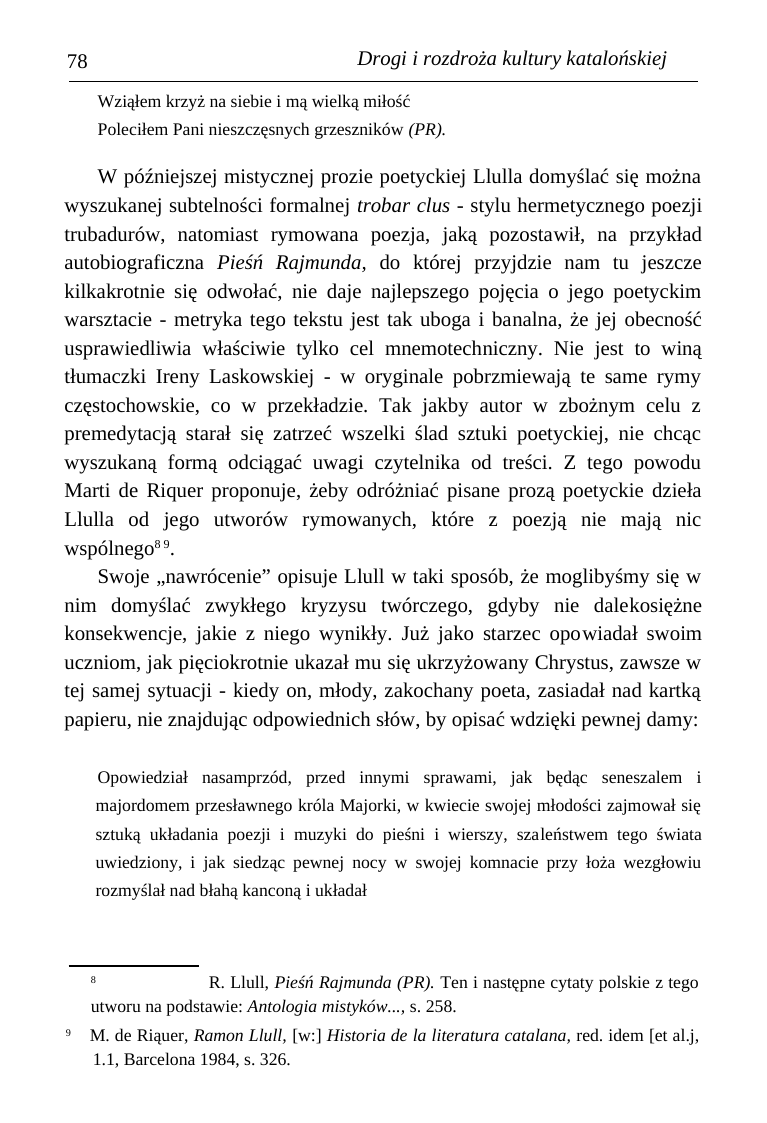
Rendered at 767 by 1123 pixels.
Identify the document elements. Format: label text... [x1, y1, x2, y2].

text Opowiedział nasamprzód, przed innymi sprawami, jak będąc seneszalem i majordomem przesławnego króla Majorki, w kwiecie swojej młodości zajmował się sztuką układania poezji i muzyki do pieśni i wierszy, sza­leństwem tego świata uwiedziony, i jak siedząc pewnej nocy w swojej komnacie przy łoża wezgłowiu rozmyślał nad błahą kanconą i układał [95, 766, 702, 901]
text 9 M. de Riąuer, Ramon Llull, [w:] Historia de la literatura catalana, red. idem [et al.j, 1.1, Barcelona 1984, s. 326. [66, 1024, 699, 1069]
text W późniejszej mistycznej prozie poetyckiej Llulla domyślać się można wyszukanej subtelności formalnej trobar clus - stylu herme­tycznego poezji trubadurów, natomiast rymowana poezja, jaką pozosta­wił, na przykład autobiograficzna Pieśń Rajmunda, do której przyjdzie nam tu jeszcze kilkakrotnie się odwołać, nie daje najlepszego pojęcia o jego poetyckim warsztacie - metryka tego tekstu jest tak uboga i ba­nalna, że jej obecność usprawiedliwia właściwie tylko cel mnemotech­niczny. Nie jest to winą tłumaczki Ireny Laskowskiej - w oryginale pobrzmiewają te same rymy częstochowskie, co w przekładzie. Tak jakby autor w zbożnym celu z premedytacją starał się zatrzeć wszelki ślad sztuki poetyckiej, nie chcąc wyszukaną formą odciągać uwagi czytelnika od treści. Z tego powodu Marti de Riquer proponuje, żeby odróżniać pisane prozą poetyckie dzieła Llulla od jego utworów ry­mowanych, które z poezją nie mają nic wspólnego8 9. [64, 164, 702, 559]
text 8 R. Llull, Pieśń Rajmunda (PR). Ten i następne cytaty polskie z tego utworu na podstawie: Antologia mistyków..., s. 258. [91, 972, 699, 1016]
text Drogi i rozdroża kultury katalońskiej [357, 46, 702, 70]
text Wziąłem krzyż na siebie i mą wielką miłość [64, 91, 702, 111]
text Swoje „nawrócenie” opisuje Llull w taki sposób, że moglibyśmy się w nim domyślać zwykłego kryzysu twórczego, gdyby nie dale­kosiężne konsekwencje, jakie z niego wynikły. Już jako starzec opo­wiadał swoim uczniom, jak pięciokrotnie ukazał mu się ukrzyżowany Chrystus, zawsze w tej samej sytuacji - kiedy on, młody, zakochany poeta, zasiadał nad kartką papieru, nie znajdując odpowiednich słów, by opisać wdzięki pewnej damy: [64, 564, 702, 731]
text Poleciłem Pani nieszczęsnych grzeszników (PR). [64, 119, 702, 139]
text 78 [67, 49, 94, 73]
